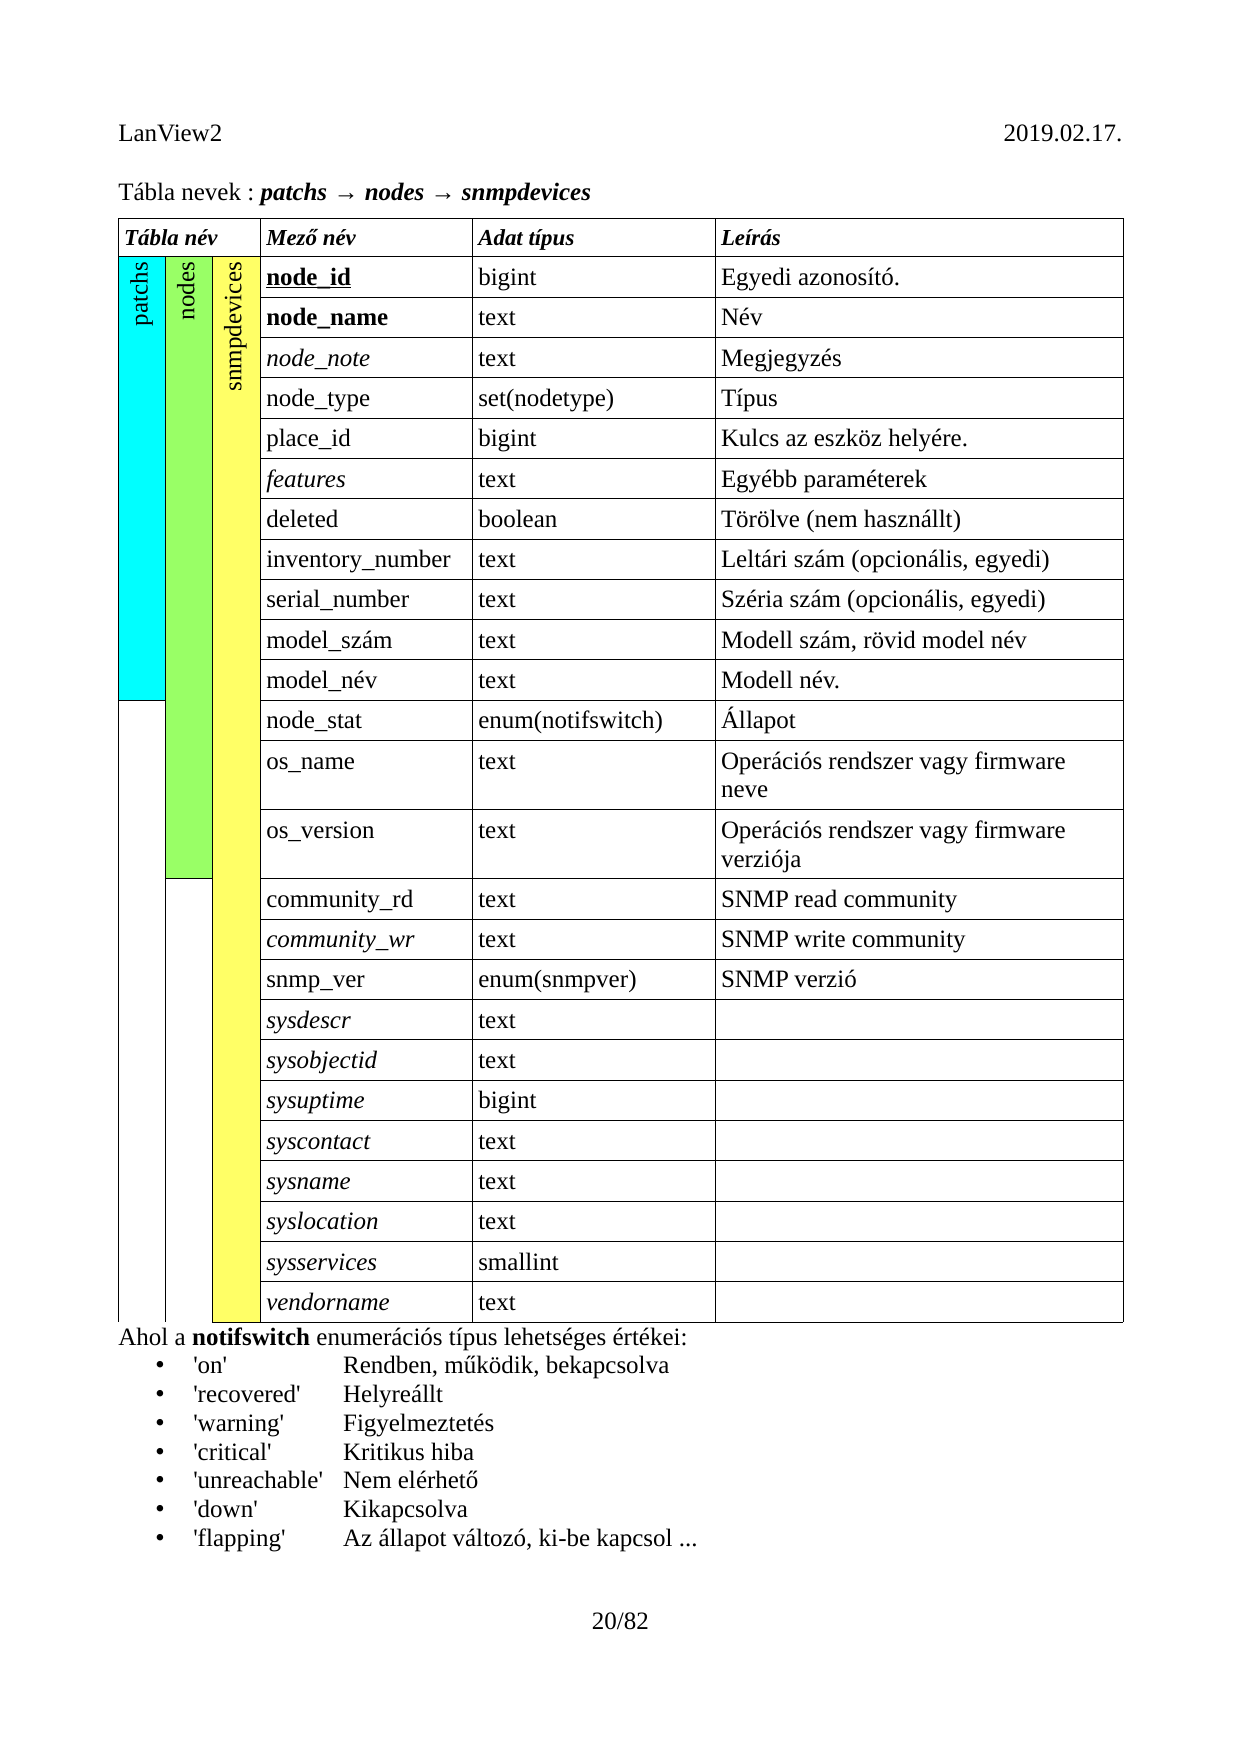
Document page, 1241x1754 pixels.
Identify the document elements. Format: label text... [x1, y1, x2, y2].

table_cell text [473, 338, 715, 377]
table_cell node_note [261, 338, 472, 377]
table_cell Állapot [716, 701, 1123, 740]
list 'on' Rendben, működik, bekapcsolva [156, 1350, 1122, 1379]
table_cell syslocation [261, 1202, 472, 1241]
table_cell text [473, 741, 715, 809]
table_cell text [473, 580, 715, 619]
table_cell [716, 1202, 1123, 1241]
table_cell os_name [261, 741, 472, 809]
table_cell text [473, 920, 715, 959]
table_cell node_name [261, 298, 472, 337]
table_cell Egyébb paraméterek [716, 459, 1123, 498]
table_cell bigint [473, 1081, 715, 1120]
table_cell nodes [166, 257, 212, 878]
table_cell text [473, 298, 715, 337]
table_cell patchs [119, 257, 165, 700]
table_header Leírás [716, 219, 1123, 256]
table_cell text [473, 1040, 715, 1080]
table_cell text [473, 459, 715, 498]
table_header Tábla név [119, 219, 260, 256]
table_cell syscontact [261, 1121, 472, 1160]
table_cell SNMP write community [716, 920, 1123, 959]
table_cell sysservices [261, 1242, 472, 1281]
table_cell model_szám [261, 620, 472, 659]
table_cell snmpdevices [213, 257, 260, 1322]
table_cell text [473, 810, 715, 878]
list 'recovered' Helyreállt [156, 1379, 1122, 1408]
table_cell [119, 701, 165, 1322]
table_cell text [473, 660, 715, 700]
table_cell [716, 1282, 1123, 1322]
table_cell bigint [473, 419, 715, 458]
table_cell text [473, 1121, 715, 1160]
table_cell node_type [261, 378, 472, 417]
table_cell Leltári szám (opcionális, egyedi) [716, 540, 1123, 579]
table_cell [716, 1040, 1123, 1080]
table_cell model_név [261, 660, 472, 700]
table_cell sysobjectid [261, 1040, 472, 1080]
list 'critical' Kritikus hiba [156, 1437, 1122, 1465]
table_cell Modell név. [716, 660, 1123, 700]
table_cell text [473, 540, 715, 579]
table_cell os_version [261, 810, 472, 878]
table_cell community_wr [261, 920, 472, 959]
table_cell enum(snmpver) [473, 960, 715, 999]
table_cell node_id [261, 257, 472, 297]
table_cell Egyedi azonosító. [716, 257, 1123, 297]
list 'unreachable' Nem elérhető [156, 1465, 1122, 1494]
table_cell vendorname [261, 1282, 472, 1322]
table_cell SNMP verzió [716, 960, 1123, 999]
text Tábla nevek : patchs → nodes → snmpdevices [118, 177, 1122, 206]
table_cell serial_number [261, 580, 472, 619]
table_cell [166, 879, 212, 1322]
table_cell Operációs rendszer vagy firmware verziója [716, 810, 1123, 878]
table_header Mező név [261, 219, 472, 256]
table_cell snmp_ver [261, 960, 472, 999]
table_cell community_rd [261, 879, 472, 918]
table_cell text [473, 1202, 715, 1241]
table_cell features [261, 459, 472, 498]
list 'flapping' Az állapot változó, ki-be kapcsol ... [156, 1523, 1122, 1552]
table_cell sysdescr [261, 1000, 472, 1039]
table_header Adat típus [473, 219, 715, 256]
table_cell Törölve (nem használlt) [716, 499, 1123, 538]
table_cell Név [716, 298, 1123, 337]
table_cell bigint [473, 257, 715, 297]
table_cell Széria szám (opcionális, egyedi) [716, 580, 1123, 619]
table_cell [716, 1121, 1123, 1160]
table_cell node_stat [261, 701, 472, 740]
table_cell deleted [261, 499, 472, 538]
table_cell enum(notifswitch) [473, 701, 715, 740]
table_cell text [473, 620, 715, 659]
table_cell inventory_number [261, 540, 472, 579]
table_cell Megjegyzés [716, 338, 1123, 377]
table_cell text [473, 1282, 715, 1322]
table_cell boolean [473, 499, 715, 538]
table_cell Kulcs az eszköz helyére. [716, 419, 1123, 458]
text Ahol a notifswitch enumerációs típus lehetséges értékei: [118, 1322, 1122, 1350]
table_cell sysname [261, 1161, 472, 1201]
table_cell set(nodetype) [473, 378, 715, 417]
table_cell Operációs rendszer vagy firmware neve [716, 741, 1123, 809]
table_cell Típus [716, 378, 1123, 417]
table_cell Modell szám, rövid model név [716, 620, 1123, 659]
table_cell [716, 1161, 1123, 1201]
list 'down' Kikapcsolva [156, 1494, 1122, 1523]
table_cell text [473, 1161, 715, 1201]
table_cell [716, 1000, 1123, 1039]
table_cell text [473, 879, 715, 918]
table_cell [716, 1081, 1123, 1120]
table_cell text [473, 1000, 715, 1039]
table_cell [716, 1242, 1123, 1281]
table_cell smallint [473, 1242, 715, 1281]
table_cell sysuptime [261, 1081, 472, 1120]
table_cell place_id [261, 419, 472, 458]
list 'warning' Figyelmeztetés [156, 1408, 1122, 1437]
table_cell SNMP read community [716, 879, 1123, 918]
